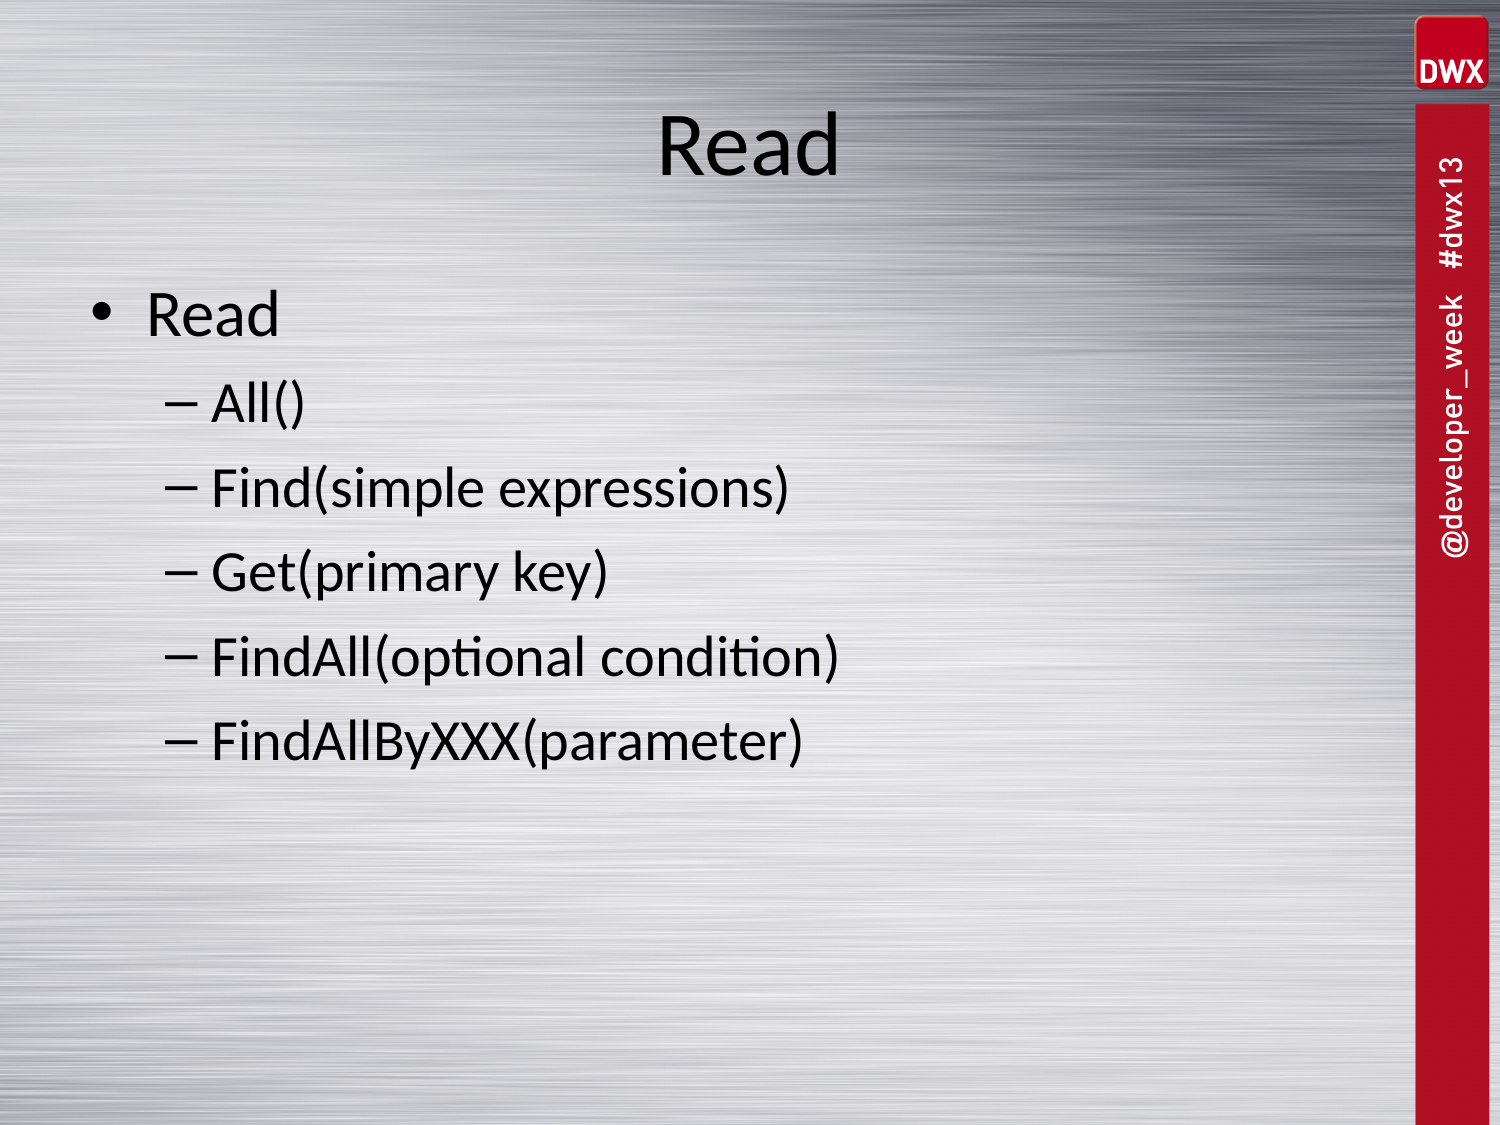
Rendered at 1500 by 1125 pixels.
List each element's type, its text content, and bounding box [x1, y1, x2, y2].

title Read [75, 45, 1426, 233]
picture [0, 0, 1500, 1125]
list Read All() Find(simple expressions) Get(primary key) FindAll(optional condition) FindAllByXXX(parameter) [75, 262, 1426, 1006]
